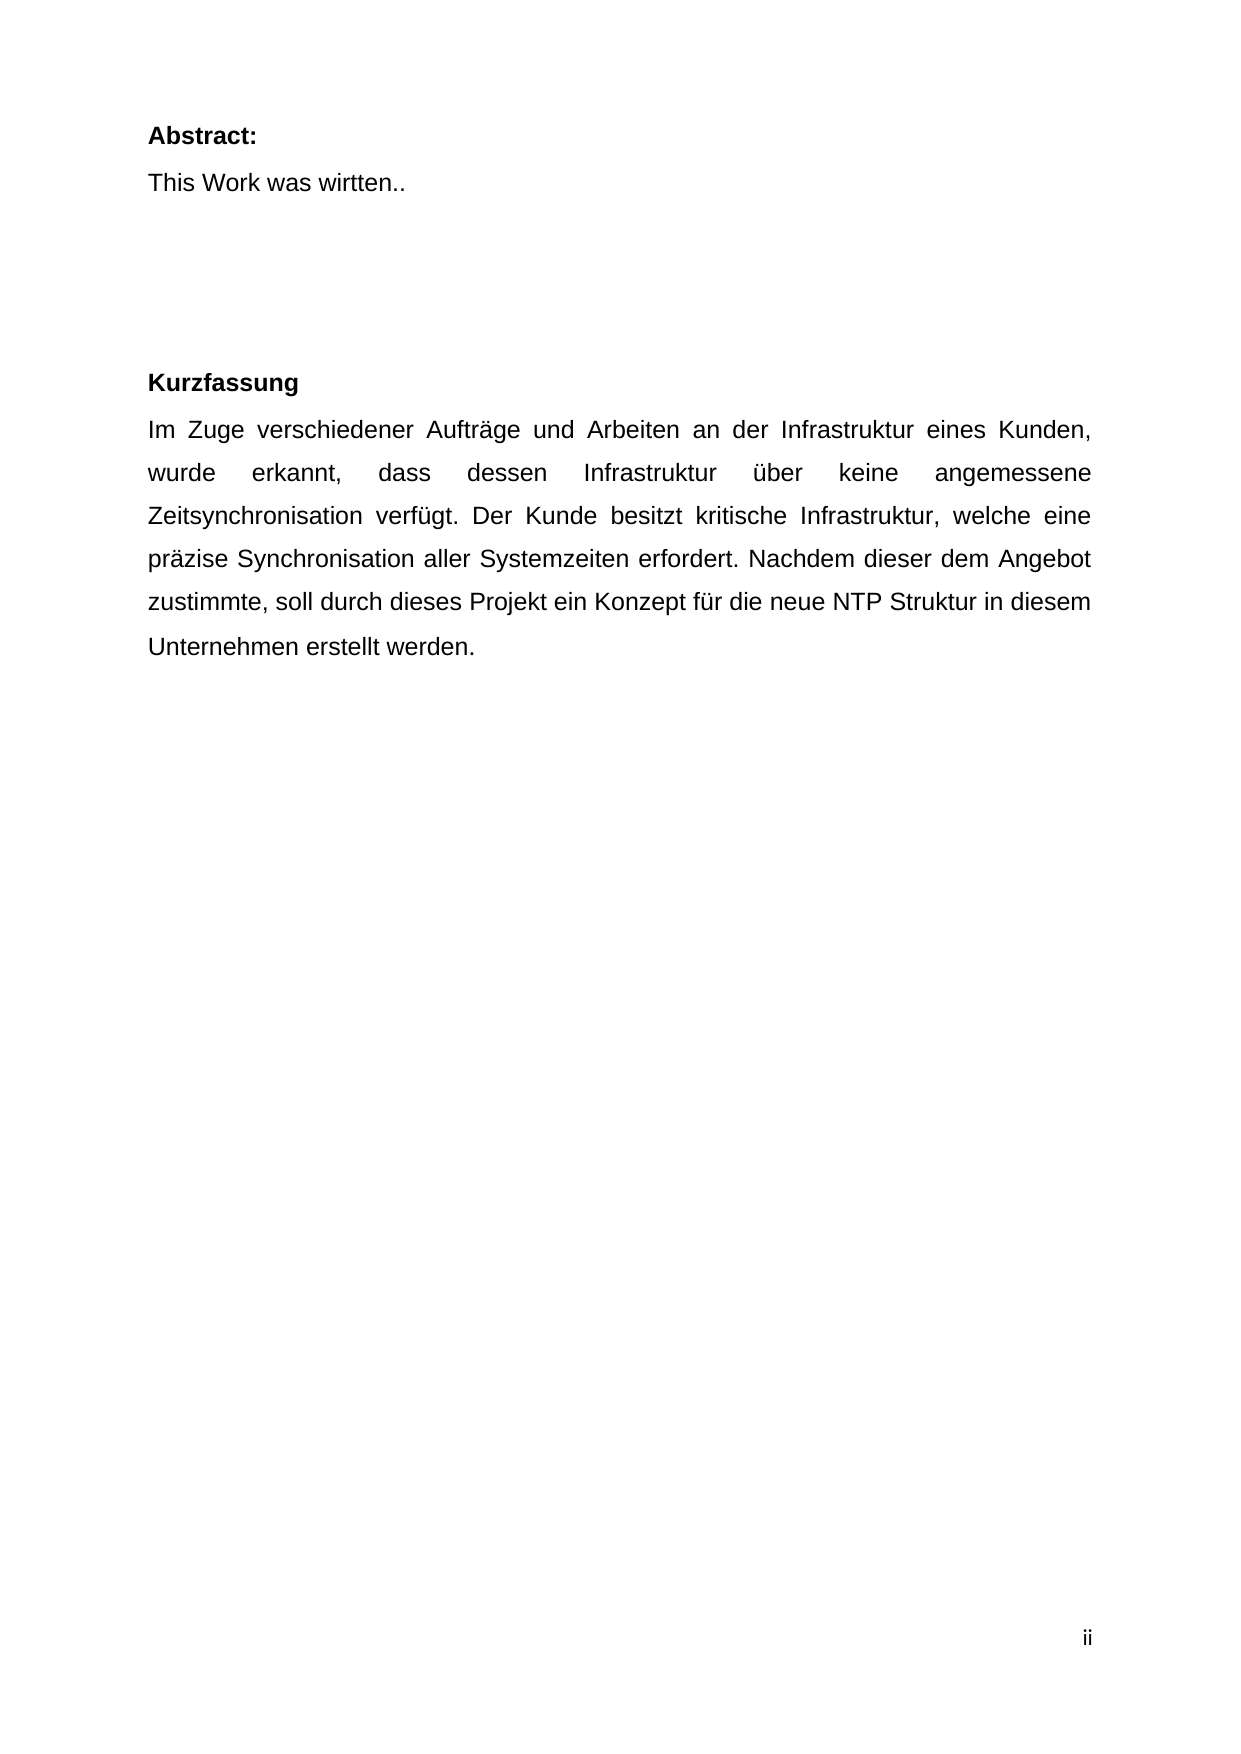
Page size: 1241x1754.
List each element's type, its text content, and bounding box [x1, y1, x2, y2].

text Kurzfassung [148, 368, 1093, 397]
text Im Zuge verschiedener Aufträge und Arbeiten an der Infrastruktur eines Kunden, wurde erkannt, dass dessen Infrastruktur über keine angemessene Zeitsynchronisation verfügt. Der Kunde besitzt kritische Infrastruktur, welche eine präzise Synchronisation aller Systemzeiten erfordert. Nachdem dieser dem Angebot zustimmte, soll durch dieses Projekt ein Konzept für die neue NTP Struktur in diesem Unternehmen erstellt werden. [148, 415, 1093, 662]
text Abstract: [148, 121, 1093, 150]
text This Work was wirtten.. [148, 168, 1093, 197]
